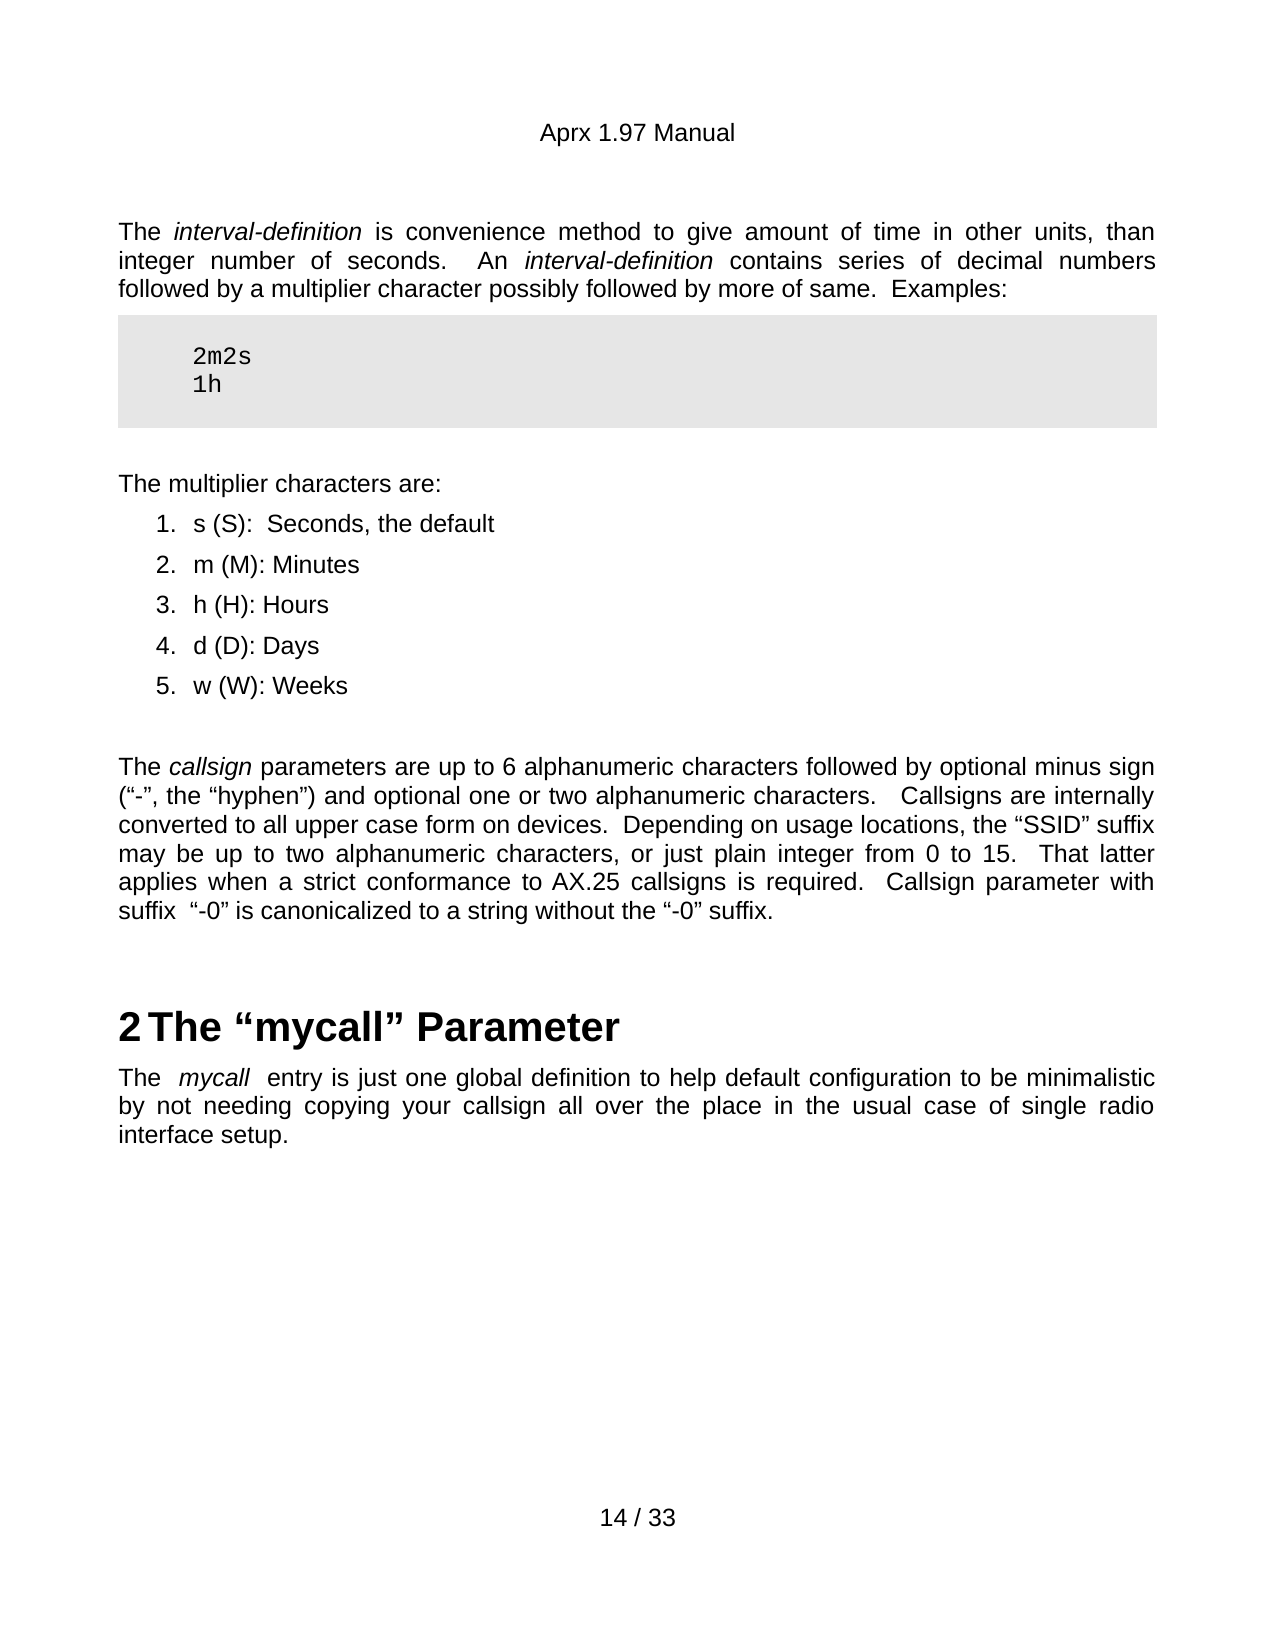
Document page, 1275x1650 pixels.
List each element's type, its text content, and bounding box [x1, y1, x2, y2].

subtitle The “mycall” Parameter [118, 1002, 1157, 1050]
list m (M): Minutes [156, 550, 1157, 578]
list h (H): Hours [156, 590, 1157, 619]
text 1h [118, 372, 1157, 400]
text 2m2s [118, 343, 1157, 372]
list w (W): Weeks [156, 671, 1157, 700]
list s (S): Seconds, the default [156, 509, 1157, 538]
text The multiplier characters are: [118, 469, 1157, 497]
text The mycall entry is just one global definition to help default configuration to be minimalistic by not needing copying your callsign all over the place in the usual case of single radio interface setup. [118, 1063, 1157, 1149]
text The callsign parameters are up to 6 alphanumeric characters followed by optional minus sign (“-”, the “hyphen”) and optional one or two alphanumeric characters. Callsigns are internally converted to all upper case form on devices. Depending on usage locations, the “SSID” suffix may be up to two alphanumeric characters, or just plain integer from 0 to 15. That latter applies when a strict conformance to AX.25 callsigns is required. Callsign parameter with suffix “-0” is canonicalized to a string without the “-0” suffix. [118, 752, 1157, 925]
list d (D): Days [156, 631, 1157, 659]
text The interval-definition is convenience method to give amount of time in other units, than integer number of seconds. An interval-definition contains series of decimal numbers followed by a multiplier character possibly followed by more of same. Examples: [118, 217, 1157, 303]
